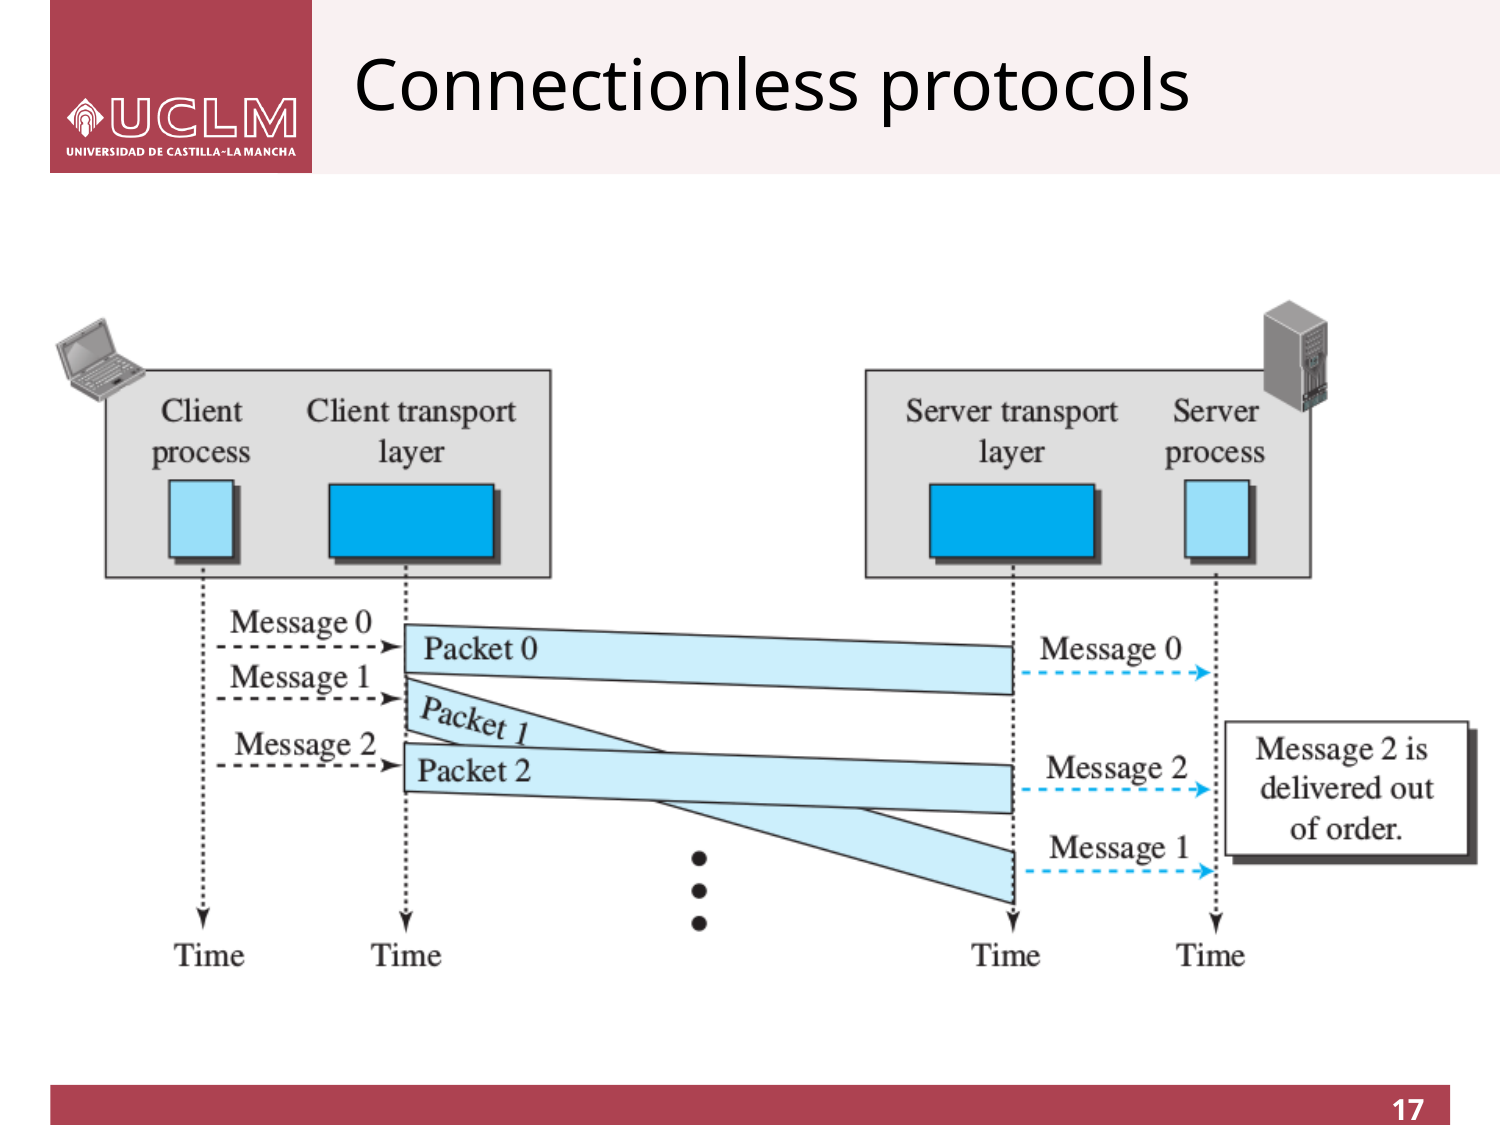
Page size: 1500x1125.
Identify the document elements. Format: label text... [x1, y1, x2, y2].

picture [46, 295, 1500, 982]
picture [50, 0, 312, 173]
title Connectionless protocols [353, 6, 1425, 168]
